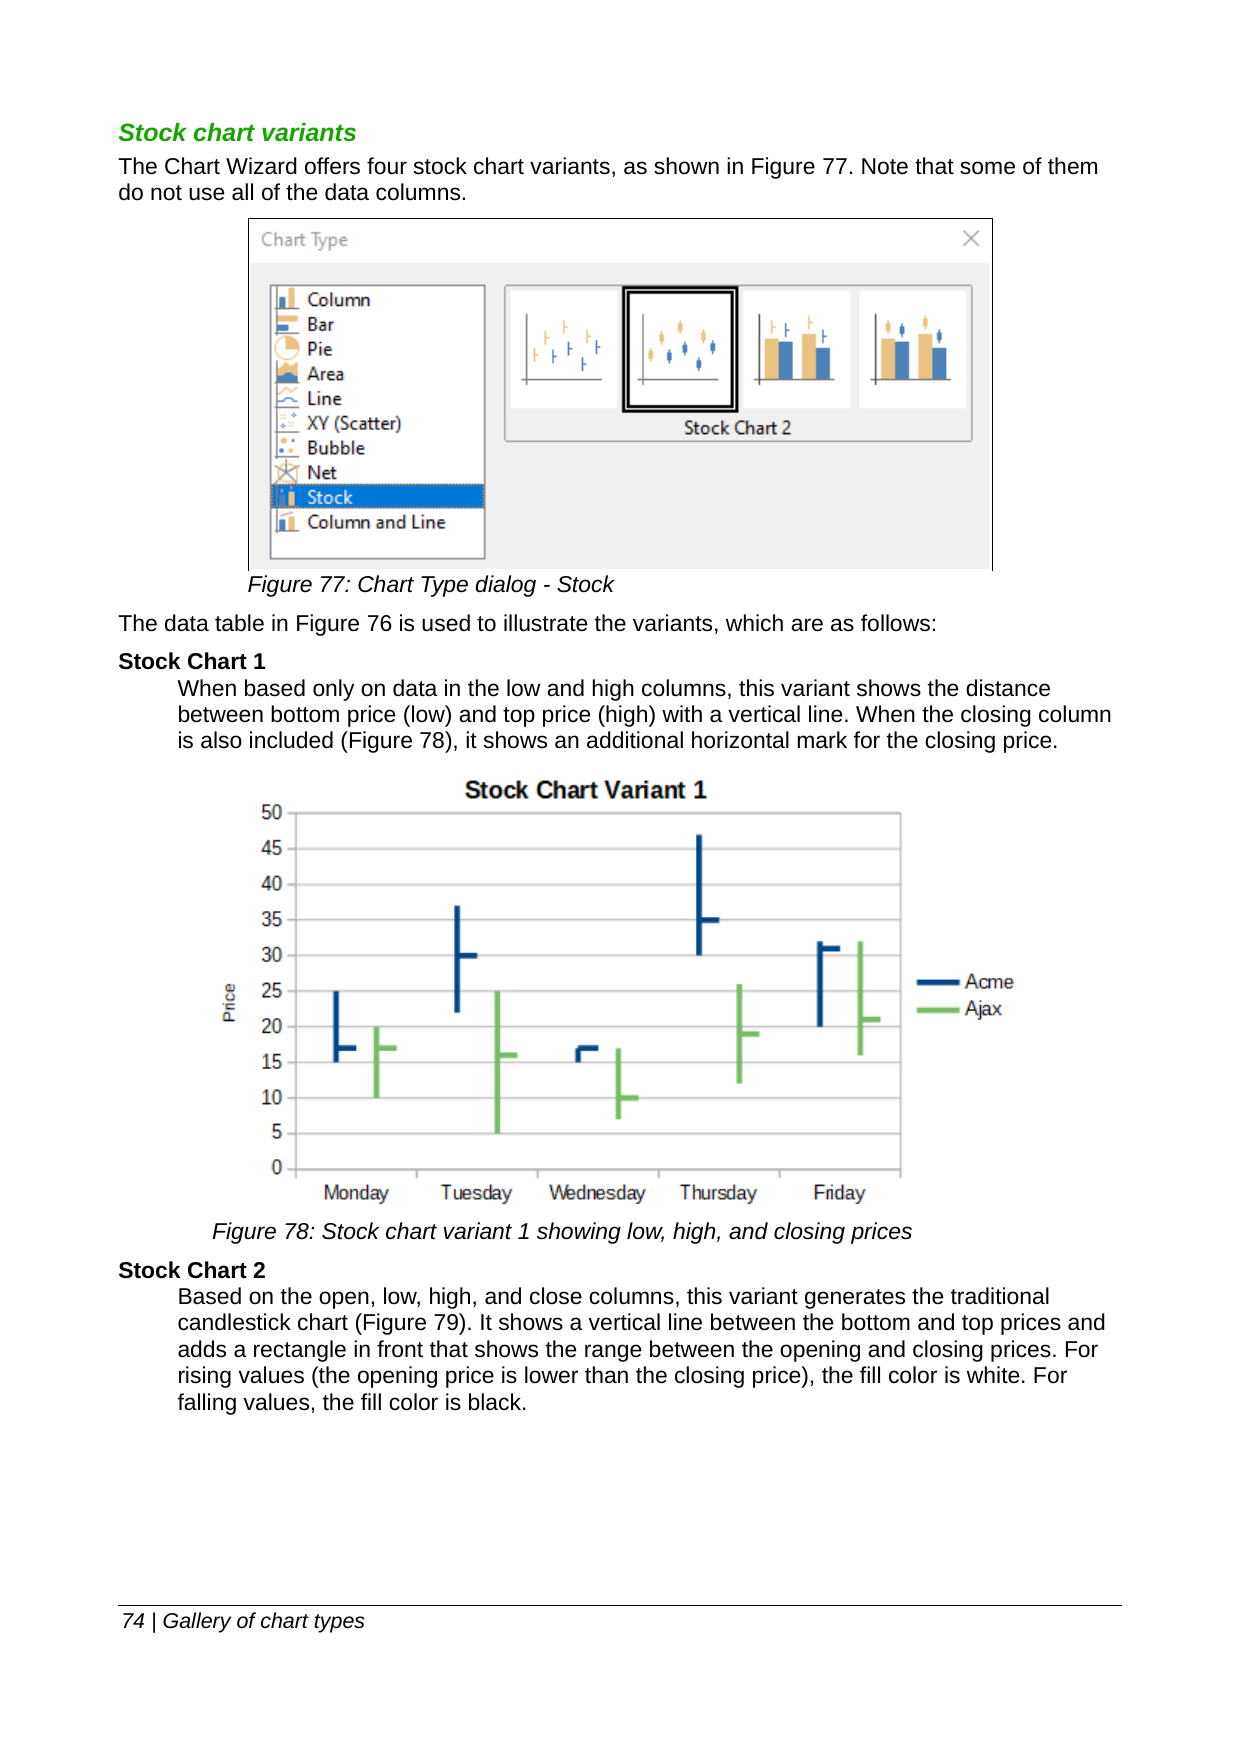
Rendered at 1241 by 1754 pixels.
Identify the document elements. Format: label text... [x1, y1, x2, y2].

text The data table in Figure 76 is used to illustrate the variants, which are as follows: [118, 609, 1122, 636]
text Figure 77: Chart Type dialog - Stock [247, 569, 993, 597]
text Based on the open, low, high, and close columns, this variant generates the traditional candlestick chart (Figure 79). It shows a vertical line between the bottom and top prices and adds a rectangle in front that shows the range between the opening and closing prices. For rising values (the opening price is lower than the closing price), the fill color is white. For falling values, the fill color is black. [177, 1283, 1122, 1415]
picture [250, 221, 990, 569]
text When based only on data in the low and high columns, this variant shows the distance between bottom price (low) and top price (high) with a vertical line. When the closing column is also included (Figure 78), it shows an additional horizontal mark for the closing price. [177, 675, 1122, 754]
subtitle Stock chart variants [118, 118, 1122, 147]
text Stock Chart 1 [118, 648, 1122, 675]
text The Chart Wizard offers four stock chart variants, as shown in Figure 77. Note that some of them do not use all of the data columns. [118, 153, 1122, 206]
text Stock Chart 2 [118, 1257, 1122, 1283]
picture [211, 766, 1029, 1219]
text Figure 78: Stock chart variant 1 showing low, high, and closing prices [212, 1219, 1028, 1245]
